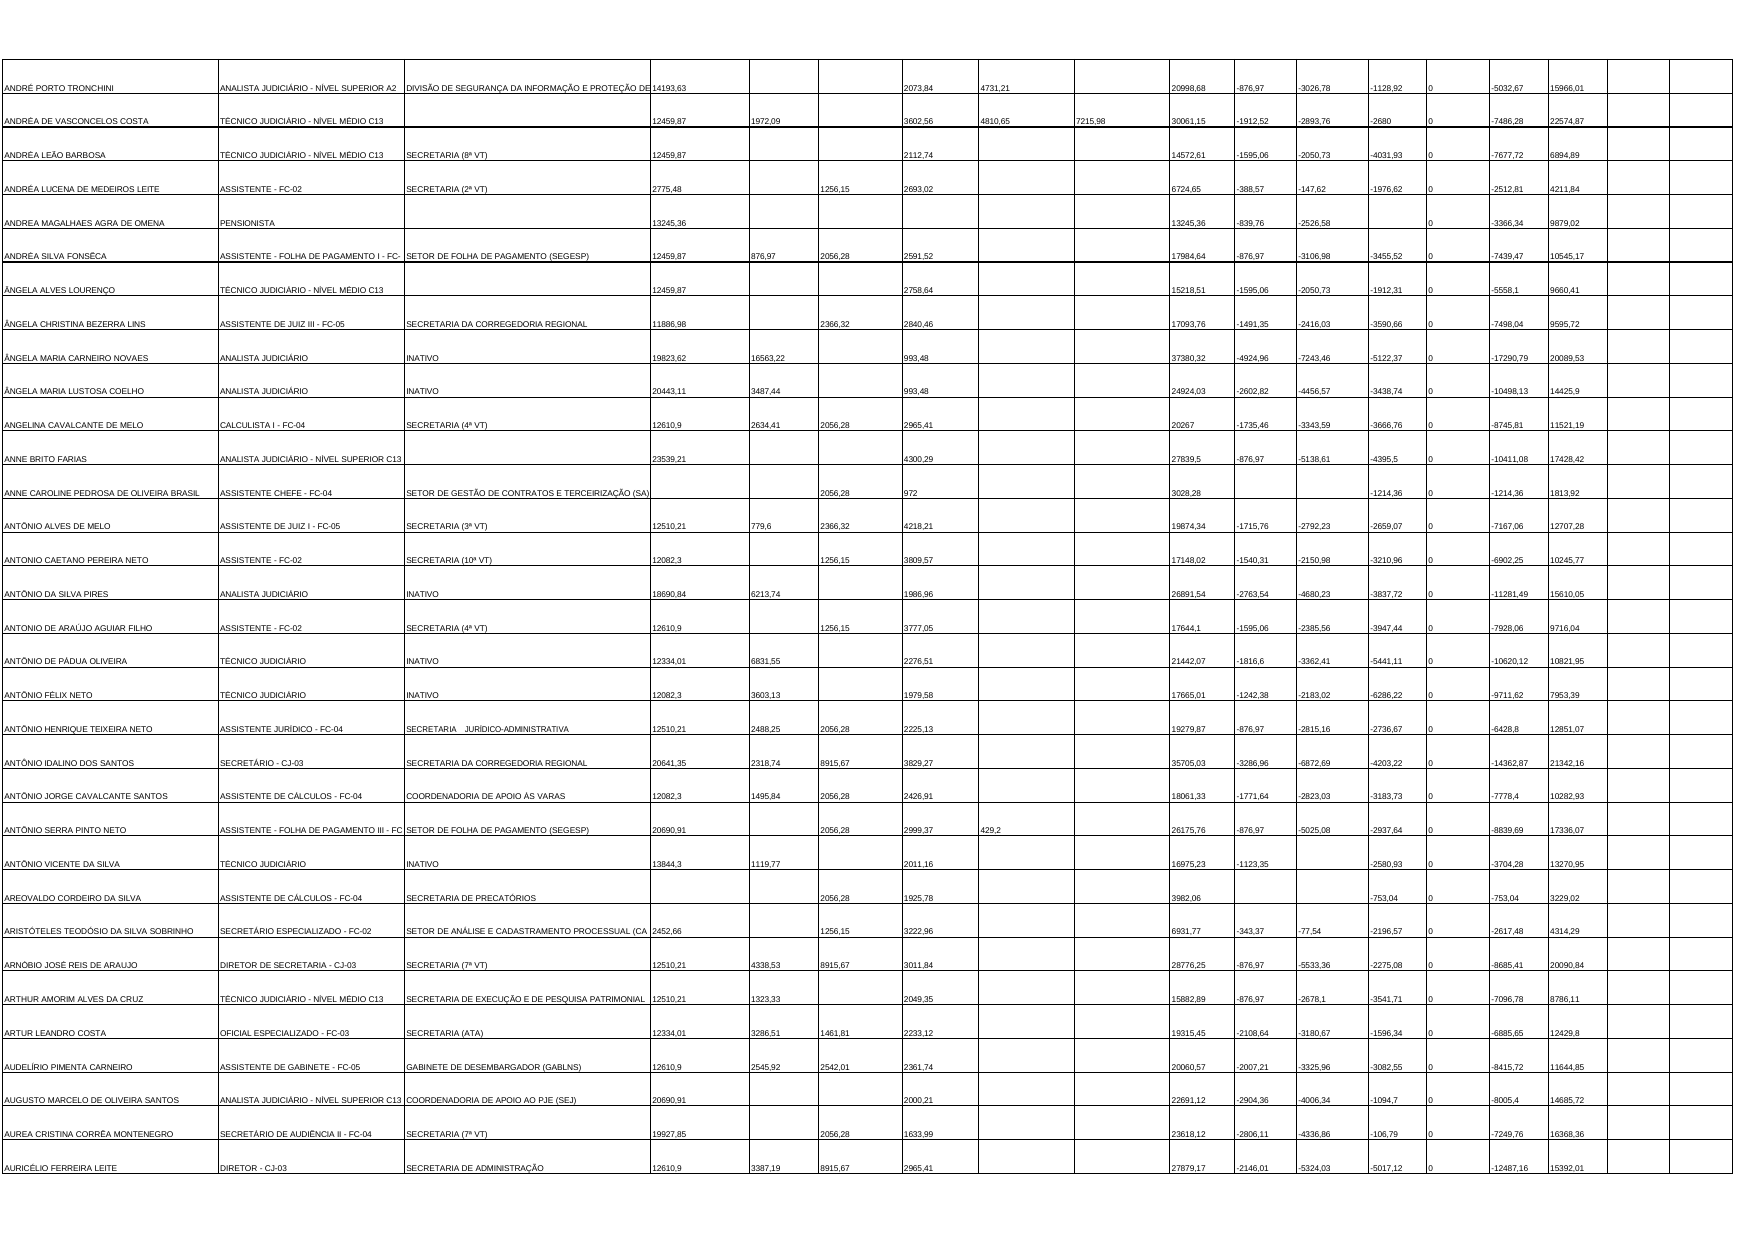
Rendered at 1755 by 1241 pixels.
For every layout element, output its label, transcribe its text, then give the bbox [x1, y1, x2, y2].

table_cell [979, 161, 1074, 194]
table_cell 12334,01 [651, 634, 749, 667]
table_cell 0 [1427, 263, 1489, 295]
table_cell -3082,55 [1369, 1039, 1426, 1072]
table_cell COORDENADORIA DE APOIO ÀS VARAS [405, 769, 650, 802]
table_cell TÉCNICO JUDICIÁRIO - NÍVEL MÉDIO C13 [219, 263, 404, 295]
table_cell ANTÔNIO ALVES DE MELO [3, 499, 218, 532]
table_cell ASSISTENTE DE JUIZ I - FC-05 [219, 499, 404, 532]
table_cell [1670, 634, 1732, 667]
table_cell SECRETARIA (7ª VT) [405, 1106, 650, 1139]
table_cell 11644,85 [1549, 1039, 1607, 1072]
table_cell -2526,58 [1297, 195, 1368, 228]
table_cell [979, 870, 1074, 903]
table_cell -3180,67 [1297, 1005, 1368, 1038]
table_cell -1976,62 [1369, 161, 1426, 194]
table_cell 3487,44 [750, 364, 818, 397]
table_cell -6902,25 [1490, 533, 1548, 565]
table_cell ANTÔNIO IDALINO DOS SANTOS [3, 735, 218, 768]
table_cell 1256,15 [819, 161, 902, 194]
table_cell 9595,72 [1549, 296, 1607, 329]
table_cell -839,76 [1235, 195, 1296, 228]
table_cell [750, 870, 818, 903]
table_cell [1608, 668, 1669, 700]
table_cell ARTUR LEANDRO COSTA [3, 1005, 218, 1038]
table_cell -5558,1 [1490, 263, 1548, 295]
table_cell -3106,98 [1297, 229, 1368, 261]
table_cell 2225,13 [903, 701, 978, 734]
table_cell [1075, 229, 1169, 261]
table_cell 19927,85 [651, 1106, 749, 1139]
table_cell [1075, 870, 1169, 903]
table_cell -4456,57 [1297, 364, 1368, 397]
table_cell [1608, 971, 1669, 1004]
table_cell -1242,38 [1235, 668, 1296, 700]
table_cell -7249,76 [1490, 1106, 1548, 1139]
table_cell INATIVO [405, 566, 650, 599]
table_cell [1075, 195, 1169, 228]
table_cell [1670, 263, 1732, 295]
table_header 14193,63 [651, 60, 749, 93]
table_cell [750, 533, 818, 565]
table_cell [1670, 904, 1732, 937]
table_cell 1925,78 [903, 870, 978, 903]
table_cell 779,6 [750, 499, 818, 532]
table_cell 12429,8 [1549, 1005, 1607, 1038]
table_cell 20690,91 [651, 803, 749, 835]
table_cell 2361,74 [903, 1039, 978, 1072]
table_cell [1297, 870, 1368, 903]
table_cell ASSISTENTE - FOLHA DE PAGAMENTO III - FC [219, 803, 404, 835]
table_cell -3362,41 [1297, 634, 1368, 667]
table_cell [1670, 971, 1732, 1004]
table_header -5032,67 [1490, 60, 1548, 93]
table_cell 24924,03 [1170, 364, 1234, 397]
table_cell [1608, 263, 1669, 295]
table_cell -2512,81 [1490, 161, 1548, 194]
table_cell 2965,41 [903, 398, 978, 430]
table_cell 0 [1427, 769, 1489, 802]
table_cell GABINETE DE DESEMBARGADOR (GABLNS) [405, 1039, 650, 1072]
table_cell 4300,29 [903, 431, 978, 464]
table_cell -1491,35 [1235, 296, 1296, 329]
table_cell -3210,96 [1369, 533, 1426, 565]
table_cell 22574,87 [1549, 94, 1607, 126]
table_cell [819, 431, 902, 464]
table_cell [1075, 364, 1169, 397]
table_cell [1075, 634, 1169, 667]
table_cell [750, 195, 818, 228]
table_header [750, 60, 818, 93]
table_cell -1540,31 [1235, 533, 1296, 565]
table_cell 1256,15 [819, 600, 902, 633]
table_cell 15218,51 [1170, 263, 1234, 295]
table_cell 26175,76 [1170, 803, 1234, 835]
table_cell -2196,57 [1369, 904, 1426, 937]
table_cell [1075, 465, 1169, 498]
table_cell [979, 1140, 1074, 1173]
table_cell 6724,65 [1170, 161, 1234, 194]
table_cell [819, 634, 902, 667]
table_cell 2056,28 [819, 803, 902, 835]
table_cell SECRETARIA DA CORREGEDORIA REGIONAL [405, 735, 650, 768]
table_cell [1608, 836, 1669, 869]
table_cell 14685,72 [1549, 1073, 1607, 1105]
table_cell [979, 634, 1074, 667]
table_cell [651, 465, 749, 498]
table_cell -7928,06 [1490, 600, 1548, 633]
table_cell 0 [1427, 566, 1489, 599]
table_cell ASSISTENTE DE CÁLCULOS - FC-04 [219, 870, 404, 903]
table_cell SETOR DE FOLHA DE PAGAMENTO (SEGESP) [405, 229, 650, 261]
table_cell -2108,64 [1235, 1005, 1296, 1038]
table_cell -2050,73 [1297, 128, 1368, 160]
table_cell 15392,01 [1549, 1140, 1607, 1173]
table_cell SECRETÁRIO DE AUDIÊNCIA II - FC-04 [219, 1106, 404, 1139]
table_cell [750, 263, 818, 295]
table_cell TÉCNICO JUDICIÁRIO [219, 634, 404, 667]
table_cell 12707,28 [1549, 499, 1607, 532]
table_cell [651, 870, 749, 903]
table_cell [1075, 769, 1169, 802]
table_cell 6831,55 [750, 634, 818, 667]
table_cell 17093,76 [1170, 296, 1234, 329]
table_cell 8786,11 [1549, 971, 1607, 1004]
table_cell 0 [1427, 634, 1489, 667]
table_cell -4680,23 [1297, 566, 1368, 599]
table_header 4731,21 [979, 60, 1074, 93]
table_cell 4338,53 [750, 938, 818, 970]
table_cell -753,04 [1369, 870, 1426, 903]
table_cell 1495,84 [750, 769, 818, 802]
table_cell -1596,34 [1369, 1005, 1426, 1038]
table_cell -3438,74 [1369, 364, 1426, 397]
table_cell 0 [1427, 1005, 1489, 1038]
table_cell 0 [1427, 701, 1489, 734]
table_cell 26891,54 [1170, 566, 1234, 599]
table_cell [1608, 904, 1669, 937]
table_cell [1075, 600, 1169, 633]
table_cell 20089,53 [1549, 330, 1607, 363]
table_cell -2815,16 [1297, 701, 1368, 734]
table_cell AURICÉLIO FERREIRA LEITE [3, 1140, 218, 1173]
table_cell -6428,8 [1490, 701, 1548, 734]
table_cell 12459,87 [651, 263, 749, 295]
table_cell [1608, 735, 1669, 768]
table_cell [1075, 735, 1169, 768]
table_cell 13270,95 [1549, 836, 1607, 869]
table_cell 0 [1427, 904, 1489, 937]
table_cell -876,97 [1235, 431, 1296, 464]
table_cell 37380,32 [1170, 330, 1234, 363]
table_cell 3603,13 [750, 668, 818, 700]
table_cell -2146,01 [1235, 1140, 1296, 1173]
table_cell SECRETARIA (10ª VT) [405, 533, 650, 565]
table_cell 0 [1427, 398, 1489, 430]
table_cell [979, 836, 1074, 869]
table_cell -3183,73 [1369, 769, 1426, 802]
table_cell [750, 161, 818, 194]
table_cell 2426,91 [903, 769, 978, 802]
table_cell 2056,28 [819, 398, 902, 430]
table_cell ARNÓBIO JOSÉ REIS DE ARAUJO [3, 938, 218, 970]
table_cell SECRETARIA (ATA) [405, 1005, 650, 1038]
table_cell -4031,93 [1369, 128, 1426, 160]
table_cell [1608, 229, 1669, 261]
table_cell 1633,99 [903, 1106, 978, 1139]
table_cell [903, 195, 978, 228]
table_cell [819, 330, 902, 363]
table_cell [1670, 1073, 1732, 1105]
table_cell 4218,21 [903, 499, 978, 532]
table_cell 17336,07 [1549, 803, 1607, 835]
table_cell SECRETÁRIO ESPECIALIZADO - FC-02 [219, 904, 404, 937]
table_header DIVISÃO DE SEGURANÇA DA INFORMAÇÃO E PROTEÇÃO DE [405, 60, 650, 93]
table_cell -7677,72 [1490, 128, 1548, 160]
table_cell -2678,1 [1297, 971, 1368, 1004]
table_cell TÉCNICO JUDICIÁRIO - NÍVEL MÉDIO C13 [219, 971, 404, 1004]
table_cell 2056,28 [819, 870, 902, 903]
table_cell [405, 195, 650, 228]
table_cell -2150,98 [1297, 533, 1368, 565]
table_cell [819, 128, 902, 160]
table_cell 2591,52 [903, 229, 978, 261]
table_cell -9711,62 [1490, 668, 1548, 700]
table_cell [979, 904, 1074, 937]
table_cell 0 [1427, 94, 1489, 126]
table_cell [1297, 465, 1368, 498]
table_cell 1979,58 [903, 668, 978, 700]
table_cell 10245,77 [1549, 533, 1607, 565]
table_cell [1608, 566, 1669, 599]
table_cell 2318,74 [750, 735, 818, 768]
table_cell [1075, 1140, 1169, 1173]
table_cell -147,62 [1297, 161, 1368, 194]
table_cell 4810,65 [979, 94, 1074, 126]
table_header -1128,92 [1369, 60, 1426, 93]
table_cell -4006,34 [1297, 1073, 1368, 1105]
table_cell -2680 [1369, 94, 1426, 126]
table_cell -388,57 [1235, 161, 1296, 194]
table_cell 12082,3 [651, 769, 749, 802]
table_header 0 [1427, 60, 1489, 93]
table_cell [979, 128, 1074, 160]
table_cell INATIVO [405, 330, 650, 363]
table_cell 2634,41 [750, 398, 818, 430]
table_cell ANDRÉA DE VASCONCELOS COSTA [3, 94, 218, 126]
table_cell ASSISTENTE - FOLHA DE PAGAMENTO I - FC- [219, 229, 404, 261]
table_cell [1670, 1005, 1732, 1038]
table_cell -10411,08 [1490, 431, 1548, 464]
table_cell -10620,12 [1490, 634, 1548, 667]
table_cell TÉCNICO JUDICIÁRIO [219, 836, 404, 869]
table_cell [1075, 330, 1169, 363]
table_cell SETOR DE FOLHA DE PAGAMENTO (SEGESP) [405, 803, 650, 835]
table_cell -6885,65 [1490, 1005, 1548, 1038]
table_cell ANDRÉA LUCENA DE MEDEIROS LEITE [3, 161, 218, 194]
table_cell -3541,71 [1369, 971, 1426, 1004]
table_cell -106,79 [1369, 1106, 1426, 1139]
table_cell 3028,28 [1170, 465, 1234, 498]
table_cell -2763,54 [1235, 566, 1296, 599]
table_cell INATIVO [405, 364, 650, 397]
table_cell 2452,66 [651, 904, 749, 937]
table_cell [1075, 938, 1169, 970]
table_cell [1670, 769, 1732, 802]
table_cell -2659,07 [1369, 499, 1426, 532]
table_cell -5122,37 [1369, 330, 1426, 363]
table_cell ANTÔNIO VICENTE DA SILVA [3, 836, 218, 869]
table_cell SECRETARIA (4ª VT) [405, 398, 650, 430]
table_cell ANTÔNIO FÉLIX NETO [3, 668, 218, 700]
table_cell -876,97 [1235, 971, 1296, 1004]
table_header -3026,78 [1297, 60, 1368, 93]
table_cell ASSISTENTE CHEFE - FC-04 [219, 465, 404, 498]
table_cell -4203,22 [1369, 735, 1426, 768]
table_cell [1608, 1039, 1669, 1072]
table_cell 10545,17 [1549, 229, 1607, 261]
table_cell [979, 195, 1074, 228]
table_cell SECRETARIA (4ª VT) [405, 600, 650, 633]
table_cell DIRETOR - CJ-03 [219, 1140, 404, 1173]
table_cell ASSISTENTE JURÍDICO - FC-04 [219, 701, 404, 734]
table_cell ANTONIO DE ARAÚJO AGUIAR FILHO [3, 600, 218, 633]
table_cell 16975,23 [1170, 836, 1234, 869]
table_cell -8685,41 [1490, 938, 1548, 970]
table_cell -3666,76 [1369, 398, 1426, 430]
table_cell 18061,33 [1170, 769, 1234, 802]
table_cell INATIVO [405, 668, 650, 700]
table_cell [1608, 533, 1669, 565]
table_cell 21442,07 [1170, 634, 1234, 667]
table_cell SECRETÁRIO - CJ-03 [219, 735, 404, 768]
table_cell ÂNGELA ALVES LOURENÇO [3, 263, 218, 295]
table_cell [979, 533, 1074, 565]
table_cell 28776,25 [1170, 938, 1234, 970]
table_cell [979, 600, 1074, 633]
table_cell [979, 398, 1074, 430]
table_cell 18690,84 [651, 566, 749, 599]
table_cell 1986,96 [903, 566, 978, 599]
table_cell 17644,1 [1170, 600, 1234, 633]
table_cell SETOR DE GESTÃO DE CONTRATOS E TERCEIRIZAÇÃO (SA) [405, 465, 650, 498]
table_cell [819, 971, 902, 1004]
table_cell 0 [1427, 971, 1489, 1004]
table_cell 12459,87 [651, 94, 749, 126]
table_cell -3947,44 [1369, 600, 1426, 633]
table_cell [750, 128, 818, 160]
table_cell -343,37 [1235, 904, 1296, 937]
table_cell -11281,49 [1490, 566, 1548, 599]
table_cell 27879,17 [1170, 1140, 1234, 1173]
table_cell -1735,46 [1235, 398, 1296, 430]
table_cell 2056,28 [819, 1106, 902, 1139]
table_cell -876,97 [1235, 701, 1296, 734]
table_cell [1075, 904, 1169, 937]
table_cell 0 [1427, 1039, 1489, 1072]
table_cell [979, 1039, 1074, 1072]
table_cell [979, 938, 1074, 970]
table_cell -5025,08 [1297, 803, 1368, 835]
table_cell 1813,92 [1549, 465, 1607, 498]
table_cell 15882,89 [1170, 971, 1234, 1004]
table_cell CALCULISTA I - FC-04 [219, 398, 404, 430]
table_cell 20267 [1170, 398, 1234, 430]
table_cell [1670, 364, 1732, 397]
table_cell ÂNGELA CHRISTINA BEZERRA LINS [3, 296, 218, 329]
table_cell 2366,32 [819, 499, 902, 532]
table_cell 993,48 [903, 330, 978, 363]
table_cell [819, 566, 902, 599]
table_cell -2050,73 [1297, 263, 1368, 295]
table_cell 7953,39 [1549, 668, 1607, 700]
table_cell -1912,31 [1369, 263, 1426, 295]
table_cell -4395,5 [1369, 431, 1426, 464]
table_cell 12334,01 [651, 1005, 749, 1038]
table_cell 2276,51 [903, 634, 978, 667]
table_cell -3343,59 [1297, 398, 1368, 430]
table_cell [1075, 499, 1169, 532]
table_cell -7439,47 [1490, 229, 1548, 261]
table_cell -7778,4 [1490, 769, 1548, 802]
table_header [1608, 60, 1669, 93]
table_cell 2112,74 [903, 128, 978, 160]
table_cell 12082,3 [651, 533, 749, 565]
table_cell TÉCNICO JUDICIÁRIO - NÍVEL MÉDIO C13 [219, 94, 404, 126]
table_cell 0 [1427, 364, 1489, 397]
table_cell 16563,22 [750, 330, 818, 363]
table_cell ASSISTENTE - FC-02 [219, 161, 404, 194]
table_cell [1075, 1005, 1169, 1038]
table_cell SECRETARIA DE EXECUÇÃO E DE PESQUISA PATRIMONIAL [405, 971, 650, 1004]
table_cell -4336,86 [1297, 1106, 1368, 1139]
table_cell 3286,51 [750, 1005, 818, 1038]
table_cell -876,97 [1235, 803, 1296, 835]
table_cell -8839,69 [1490, 803, 1548, 835]
table_cell 0 [1427, 128, 1489, 160]
table_cell 0 [1427, 229, 1489, 261]
table_cell SECRETARIA (8ª VT) [405, 128, 650, 160]
table_header ANALISTA JUDICIÁRIO - NÍVEL SUPERIOR A2 [219, 60, 404, 93]
table_cell -1123,35 [1235, 836, 1296, 869]
table_cell 0 [1427, 1073, 1489, 1105]
table_cell 27839,5 [1170, 431, 1234, 464]
table_cell 20060,57 [1170, 1039, 1234, 1072]
table_cell 20090,84 [1549, 938, 1607, 970]
table_cell [1670, 195, 1732, 228]
table_header -876,97 [1235, 60, 1296, 93]
table_cell -3455,52 [1369, 229, 1426, 261]
table_cell [750, 1106, 818, 1139]
table_cell 21342,16 [1549, 735, 1607, 768]
table_cell 0 [1427, 465, 1489, 498]
table_cell ANALISTA JUDICIÁRIO [219, 330, 404, 363]
table_cell [979, 566, 1074, 599]
table_cell -3325,96 [1297, 1039, 1368, 1072]
table_cell ANDRÉA LEÃO BARBOSA [3, 128, 218, 160]
table_cell 20690,91 [651, 1073, 749, 1105]
table_cell 13844,3 [651, 836, 749, 869]
table_cell ANGELINA CAVALCANTE DE MELO [3, 398, 218, 430]
table_cell SETOR DE ANÁLISE E CADASTRAMENTO PROCESSUAL (CA [405, 904, 650, 937]
table_cell 3387,19 [750, 1140, 818, 1173]
table_header [1670, 60, 1732, 93]
table_cell -4924,96 [1235, 330, 1296, 363]
table_cell 972 [903, 465, 978, 498]
table_cell -10498,13 [1490, 364, 1548, 397]
table_cell 0 [1427, 1140, 1489, 1173]
table_cell 2840,46 [903, 296, 978, 329]
table_cell 2000,21 [903, 1073, 978, 1105]
table_cell [819, 94, 902, 126]
table_cell [1608, 161, 1669, 194]
table_cell 2056,28 [819, 229, 902, 261]
table_cell ANTÔNIO DA SILVA PIRES [3, 566, 218, 599]
table_cell [1608, 634, 1669, 667]
table_cell 20443,11 [651, 364, 749, 397]
table_cell [819, 364, 902, 397]
table_cell -3286,96 [1235, 735, 1296, 768]
table_cell -17290,79 [1490, 330, 1548, 363]
table_cell 4314,29 [1549, 904, 1607, 937]
table_cell ANNE BRITO FARIAS [3, 431, 218, 464]
table_cell [1075, 1073, 1169, 1105]
table_cell -2893,76 [1297, 94, 1368, 126]
table_cell 6931,77 [1170, 904, 1234, 937]
table_cell -2937,64 [1369, 803, 1426, 835]
table_cell -77,54 [1297, 904, 1368, 937]
table_cell [1608, 803, 1669, 835]
table_cell ANTONIO CAETANO PEREIRA NETO [3, 533, 218, 565]
table_cell [979, 735, 1074, 768]
table_cell 2965,41 [903, 1140, 978, 1173]
table_cell [750, 465, 818, 498]
table_cell AUREA CRISTINA CORRÊA MONTENEGRO [3, 1106, 218, 1139]
table_cell 3777,05 [903, 600, 978, 633]
table_cell [1235, 870, 1296, 903]
table_cell 12510,21 [651, 701, 749, 734]
table_cell 2542,01 [819, 1039, 902, 1072]
table_cell [405, 263, 650, 295]
table_cell [819, 1073, 902, 1105]
table_cell -6872,69 [1297, 735, 1368, 768]
table_cell [979, 1106, 1074, 1139]
table_cell -7486,28 [1490, 94, 1548, 126]
table_cell 9716,04 [1549, 600, 1607, 633]
table_cell [1608, 1140, 1669, 1173]
table_cell [1297, 836, 1368, 869]
table_cell [1608, 398, 1669, 430]
table_cell -8005,4 [1490, 1073, 1548, 1105]
table_cell 17665,01 [1170, 668, 1234, 700]
table_cell [1670, 398, 1732, 430]
table_cell [1670, 330, 1732, 363]
table_cell SECRETARIA (3ª VT) [405, 499, 650, 532]
table_cell [1075, 803, 1169, 835]
table_cell ANALISTA JUDICIÁRIO [219, 566, 404, 599]
table_cell [750, 600, 818, 633]
table_cell 4211,84 [1549, 161, 1607, 194]
table_cell ANTÔNIO JORGE CAVALCANTE SANTOS [3, 769, 218, 802]
table_cell 2049,35 [903, 971, 978, 1004]
table_cell [750, 1073, 818, 1105]
table_cell 14572,61 [1170, 128, 1234, 160]
table_cell -2823,03 [1297, 769, 1368, 802]
table_cell -2275,08 [1369, 938, 1426, 970]
table_cell TÉCNICO JUDICIÁRIO - NÍVEL MÉDIO C13 [219, 128, 404, 160]
table_cell ANALISTA JUDICIÁRIO - NÍVEL SUPERIOR C13 [219, 431, 404, 464]
table_cell -2183,02 [1297, 668, 1368, 700]
table_cell [1075, 296, 1169, 329]
table_cell 12510,21 [651, 499, 749, 532]
table_cell [750, 803, 818, 835]
table_cell [1369, 195, 1426, 228]
table_cell [1670, 836, 1732, 869]
table_cell AUGUSTO MARCELO DE OLIVEIRA SANTOS [3, 1073, 218, 1105]
table_cell [1075, 971, 1169, 1004]
table_cell ÂNGELA MARIA LUSTOSA COELHO [3, 364, 218, 397]
table_cell 15610,05 [1549, 566, 1607, 599]
table_cell 6213,74 [750, 566, 818, 599]
table_cell 0 [1427, 533, 1489, 565]
table_cell [1670, 668, 1732, 700]
table_cell ARISTÓTELES TEODÓSIO DA SILVA SOBRINHO [3, 904, 218, 937]
table_cell 2488,25 [750, 701, 818, 734]
table_cell ANALISTA JUDICIÁRIO [219, 364, 404, 397]
table_cell [1670, 600, 1732, 633]
table_cell -5138,61 [1297, 431, 1368, 464]
table_cell 30061,15 [1170, 94, 1234, 126]
table_cell [405, 431, 650, 464]
table_cell [1235, 465, 1296, 498]
table_cell -7096,78 [1490, 971, 1548, 1004]
table_cell AREOVALDO CORDEIRO DA SILVA [3, 870, 218, 903]
table_cell ANNE CAROLINE PEDROSA DE OLIVEIRA BRASIL [3, 465, 218, 498]
table_cell 2758,64 [903, 263, 978, 295]
table_cell 19315,45 [1170, 1005, 1234, 1038]
table_cell [979, 769, 1074, 802]
table_cell [1075, 566, 1169, 599]
table_cell [979, 229, 1074, 261]
table_cell [819, 836, 902, 869]
table_cell [1608, 1005, 1669, 1038]
table_cell 1256,15 [819, 533, 902, 565]
table_cell 2775,48 [651, 161, 749, 194]
table_cell SECRETARIA DE ADMINISTRAÇÃO [405, 1140, 650, 1173]
table_cell -2806,11 [1235, 1106, 1296, 1139]
table_cell [1670, 229, 1732, 261]
table_cell [1670, 296, 1732, 329]
table_cell OFICIAL ESPECIALIZADO - FC-03 [219, 1005, 404, 1038]
table_cell 9660,41 [1549, 263, 1607, 295]
table_header ANDRÉ PORTO TRONCHINI [3, 60, 218, 93]
table_cell -1715,76 [1235, 499, 1296, 532]
table_cell 0 [1427, 803, 1489, 835]
table_cell ASSISTENTE - FC-02 [219, 600, 404, 633]
table_cell -1595,06 [1235, 263, 1296, 295]
table_cell SECRETARIA JURÍDICO-ADMINISTRATIVA [405, 701, 650, 734]
table_cell 0 [1427, 499, 1489, 532]
table_cell [1670, 803, 1732, 835]
table_cell ARTHUR AMORIM ALVES DA CRUZ [3, 971, 218, 1004]
table_cell [1075, 1106, 1169, 1139]
table_cell -2736,67 [1369, 701, 1426, 734]
table_cell 12510,21 [651, 938, 749, 970]
table_cell 1323,33 [750, 971, 818, 1004]
table_cell DIRETOR DE SECRETARIA - CJ-03 [219, 938, 404, 970]
table_cell 1461,81 [819, 1005, 902, 1038]
table_cell 0 [1427, 296, 1489, 329]
table_cell -3704,28 [1490, 836, 1548, 869]
table_cell [819, 668, 902, 700]
table_cell SECRETARIA (7ª VT) [405, 938, 650, 970]
table_cell -1214,36 [1490, 465, 1548, 498]
table_cell 19823,62 [651, 330, 749, 363]
table_cell 12610,9 [651, 600, 749, 633]
table_cell [750, 431, 818, 464]
table_cell -1214,36 [1369, 465, 1426, 498]
table_cell 2366,32 [819, 296, 902, 329]
table_cell 23618,12 [1170, 1106, 1234, 1139]
table_cell [1608, 499, 1669, 532]
table_cell -5324,03 [1297, 1140, 1368, 1173]
table_cell -2385,56 [1297, 600, 1368, 633]
table_cell -876,97 [1235, 229, 1296, 261]
table_cell 0 [1427, 1106, 1489, 1139]
table_cell [1608, 701, 1669, 734]
table_cell -2602,82 [1235, 364, 1296, 397]
table_cell [1608, 128, 1669, 160]
table_cell [819, 263, 902, 295]
table_cell -5017,12 [1369, 1140, 1426, 1173]
table_header 2073,84 [903, 60, 978, 93]
table_cell -3837,72 [1369, 566, 1426, 599]
table_cell 10821,95 [1549, 634, 1607, 667]
table_cell -8745,81 [1490, 398, 1548, 430]
table_cell 3229,02 [1549, 870, 1607, 903]
table_cell INATIVO [405, 634, 650, 667]
table_cell [979, 1005, 1074, 1038]
table_cell 3222,96 [903, 904, 978, 937]
table_header 20998,68 [1170, 60, 1234, 93]
table_cell [1075, 701, 1169, 734]
table_header 15966,01 [1549, 60, 1607, 93]
table_cell ÂNGELA MARIA CARNEIRO NOVAES [3, 330, 218, 363]
table_cell -2416,03 [1297, 296, 1368, 329]
table_cell [1075, 263, 1169, 295]
table_cell ANTÔNIO DE PÁDUA OLIVEIRA [3, 634, 218, 667]
table_cell 13245,36 [651, 195, 749, 228]
table_cell 2545,92 [750, 1039, 818, 1072]
table_cell ANTÔNIO HENRIQUE TEIXEIRA NETO [3, 701, 218, 734]
table_cell 993,48 [903, 364, 978, 397]
table_cell 10282,93 [1549, 769, 1607, 802]
table_cell [1670, 735, 1732, 768]
table_cell [1670, 128, 1732, 160]
table_cell [979, 263, 1074, 295]
table_cell -14362,87 [1490, 735, 1548, 768]
table_cell 14425,9 [1549, 364, 1607, 397]
table_cell [979, 701, 1074, 734]
table_cell [1670, 94, 1732, 126]
table_cell 0 [1427, 938, 1489, 970]
table_cell -753,04 [1490, 870, 1548, 903]
table_cell PENSIONISTA [219, 195, 404, 228]
table_cell [1670, 938, 1732, 970]
table_cell 0 [1427, 735, 1489, 768]
table_cell -3590,66 [1369, 296, 1426, 329]
table_cell [1670, 870, 1732, 903]
table_cell -1595,06 [1235, 128, 1296, 160]
table_cell 0 [1427, 195, 1489, 228]
table_cell [1608, 296, 1669, 329]
table_cell COORDENADORIA DE APOIO AO PJE (SEJ) [405, 1073, 650, 1105]
table_cell 0 [1427, 330, 1489, 363]
table_cell [979, 1073, 1074, 1105]
table_cell 12510,21 [651, 971, 749, 1004]
table_cell -2580,93 [1369, 836, 1426, 869]
table_cell 0 [1427, 600, 1489, 633]
table_cell ASSISTENTE - FC-02 [219, 533, 404, 565]
table_cell -2904,36 [1235, 1073, 1296, 1105]
table_cell [1608, 330, 1669, 363]
table_cell 0 [1427, 870, 1489, 903]
table_cell [1670, 1106, 1732, 1139]
table_cell [1608, 94, 1669, 126]
table_cell 9879,02 [1549, 195, 1607, 228]
table_cell 7215,98 [1075, 94, 1169, 126]
table_cell [750, 296, 818, 329]
table_cell 17148,02 [1170, 533, 1234, 565]
table_cell -8415,72 [1490, 1039, 1548, 1072]
table_cell [1075, 668, 1169, 700]
table_cell [405, 94, 650, 126]
table_cell -3366,34 [1490, 195, 1548, 228]
table_cell [979, 499, 1074, 532]
table_cell 8915,67 [819, 735, 902, 768]
table_header [819, 60, 902, 93]
table_cell [1670, 499, 1732, 532]
table_cell 11886,98 [651, 296, 749, 329]
table_cell 1119,77 [750, 836, 818, 869]
table_cell [1670, 431, 1732, 464]
table_cell -6286,22 [1369, 668, 1426, 700]
table_cell [1608, 769, 1669, 802]
table_cell 2693,02 [903, 161, 978, 194]
table_cell 876,97 [750, 229, 818, 261]
table_cell 1972,09 [750, 94, 818, 126]
table_cell 35705,03 [1170, 735, 1234, 768]
table_cell [1608, 1073, 1669, 1105]
table_cell 12851,07 [1549, 701, 1607, 734]
table_cell 2056,28 [819, 769, 902, 802]
table_cell SECRETARIA DA CORREGEDORIA REGIONAL [405, 296, 650, 329]
table_cell -1912,52 [1235, 94, 1296, 126]
table_cell [979, 431, 1074, 464]
table_cell INATIVO [405, 836, 650, 869]
table_cell ANTÔNIO SERRA PINTO NETO [3, 803, 218, 835]
table_cell 11521,19 [1549, 398, 1607, 430]
table_cell ASSISTENTE DE JUIZ III - FC-05 [219, 296, 404, 329]
table_cell 0 [1427, 668, 1489, 700]
table_cell 17984,64 [1170, 229, 1234, 261]
table_cell [1670, 533, 1732, 565]
table_cell 8915,67 [819, 1140, 902, 1173]
table_cell [1608, 431, 1669, 464]
table_cell 2056,28 [819, 465, 902, 498]
table_cell ANDREA MAGALHAES AGRA DE OMENA [3, 195, 218, 228]
table_cell -1595,06 [1235, 600, 1296, 633]
table_cell [1670, 1039, 1732, 1072]
table_cell [979, 668, 1074, 700]
table_cell [979, 296, 1074, 329]
table_cell 17428,42 [1549, 431, 1607, 464]
table_cell [1670, 161, 1732, 194]
table_cell 12610,9 [651, 398, 749, 430]
table_cell -7243,46 [1297, 330, 1368, 363]
table_cell [750, 904, 818, 937]
table_cell [1075, 128, 1169, 160]
table_cell AUDELÍRIO PIMENTA CARNEIRO [3, 1039, 218, 1072]
table_cell [1075, 1039, 1169, 1072]
table_cell SECRETARIA DE PRECATÓRIOS [405, 870, 650, 903]
table_cell -5441,11 [1369, 634, 1426, 667]
table_cell 1256,15 [819, 904, 902, 937]
table_cell -1816,6 [1235, 634, 1296, 667]
table_cell [1670, 465, 1732, 498]
table_cell [819, 195, 902, 228]
table_cell ASSISTENTE DE CÁLCULOS - FC-04 [219, 769, 404, 802]
table_cell [979, 364, 1074, 397]
table_cell [1670, 566, 1732, 599]
table_cell 8915,67 [819, 938, 902, 970]
table_cell -12487,16 [1490, 1140, 1548, 1173]
table_cell -2617,48 [1490, 904, 1548, 937]
table_cell 23539,21 [651, 431, 749, 464]
table_cell [1075, 533, 1169, 565]
table_cell -1094,7 [1369, 1073, 1426, 1105]
table_cell ANDRÉA SILVA FONSÊCA [3, 229, 218, 261]
table_cell TÉCNICO JUDICIÁRIO [219, 668, 404, 700]
table_cell 2056,28 [819, 701, 902, 734]
table_cell [979, 330, 1074, 363]
table_cell 3982,06 [1170, 870, 1234, 903]
table_cell 0 [1427, 836, 1489, 869]
table_cell [979, 465, 1074, 498]
table_cell ANALISTA JUDICIÁRIO - NÍVEL SUPERIOR C13 [219, 1073, 404, 1105]
table_cell 0 [1427, 161, 1489, 194]
table_cell 16368,36 [1549, 1106, 1607, 1139]
table_cell 429,2 [979, 803, 1074, 835]
table_cell 3809,57 [903, 533, 978, 565]
table_cell -876,97 [1235, 938, 1296, 970]
table_cell 2011,16 [903, 836, 978, 869]
table_cell 13245,36 [1170, 195, 1234, 228]
table_cell 3011,84 [903, 938, 978, 970]
table_cell 22691,12 [1170, 1073, 1234, 1105]
table_cell SECRETARIA (2ª VT) [405, 161, 650, 194]
table_cell ASSISTENTE DE GABINETE - FC-05 [219, 1039, 404, 1072]
table_cell [1608, 1106, 1669, 1139]
table_cell [1075, 398, 1169, 430]
table_cell 2999,37 [903, 803, 978, 835]
table_cell -7167,06 [1490, 499, 1548, 532]
table_cell 3829,27 [903, 735, 978, 768]
table_cell 6894,89 [1549, 128, 1607, 160]
table_cell -2007,21 [1235, 1039, 1296, 1072]
table_cell 12082,3 [651, 668, 749, 700]
table_cell [1608, 465, 1669, 498]
table_cell [1608, 195, 1669, 228]
table_cell [1075, 836, 1169, 869]
table_cell [1670, 701, 1732, 734]
table_header [1075, 60, 1169, 93]
table_cell -1771,64 [1235, 769, 1296, 802]
table_cell -5533,36 [1297, 938, 1368, 970]
table_cell [1608, 600, 1669, 633]
table_cell 0 [1427, 431, 1489, 464]
table_cell 12459,87 [651, 229, 749, 261]
table_cell 2233,12 [903, 1005, 978, 1038]
table_cell 12610,9 [651, 1039, 749, 1072]
table_cell -2792,23 [1297, 499, 1368, 532]
table_cell [979, 971, 1074, 1004]
table_cell [1608, 364, 1669, 397]
table_cell 19874,34 [1170, 499, 1234, 532]
table_cell [1075, 161, 1169, 194]
table_cell 20641,35 [651, 735, 749, 768]
table_cell [1608, 870, 1669, 903]
table_cell 19279,87 [1170, 701, 1234, 734]
table_cell 12459,87 [651, 128, 749, 160]
table_cell [1075, 431, 1169, 464]
table_cell 3602,56 [903, 94, 978, 126]
table_cell 12610,9 [651, 1140, 749, 1173]
table_cell [1670, 1140, 1732, 1173]
table_cell -7498,04 [1490, 296, 1548, 329]
table_cell [1608, 938, 1669, 970]
